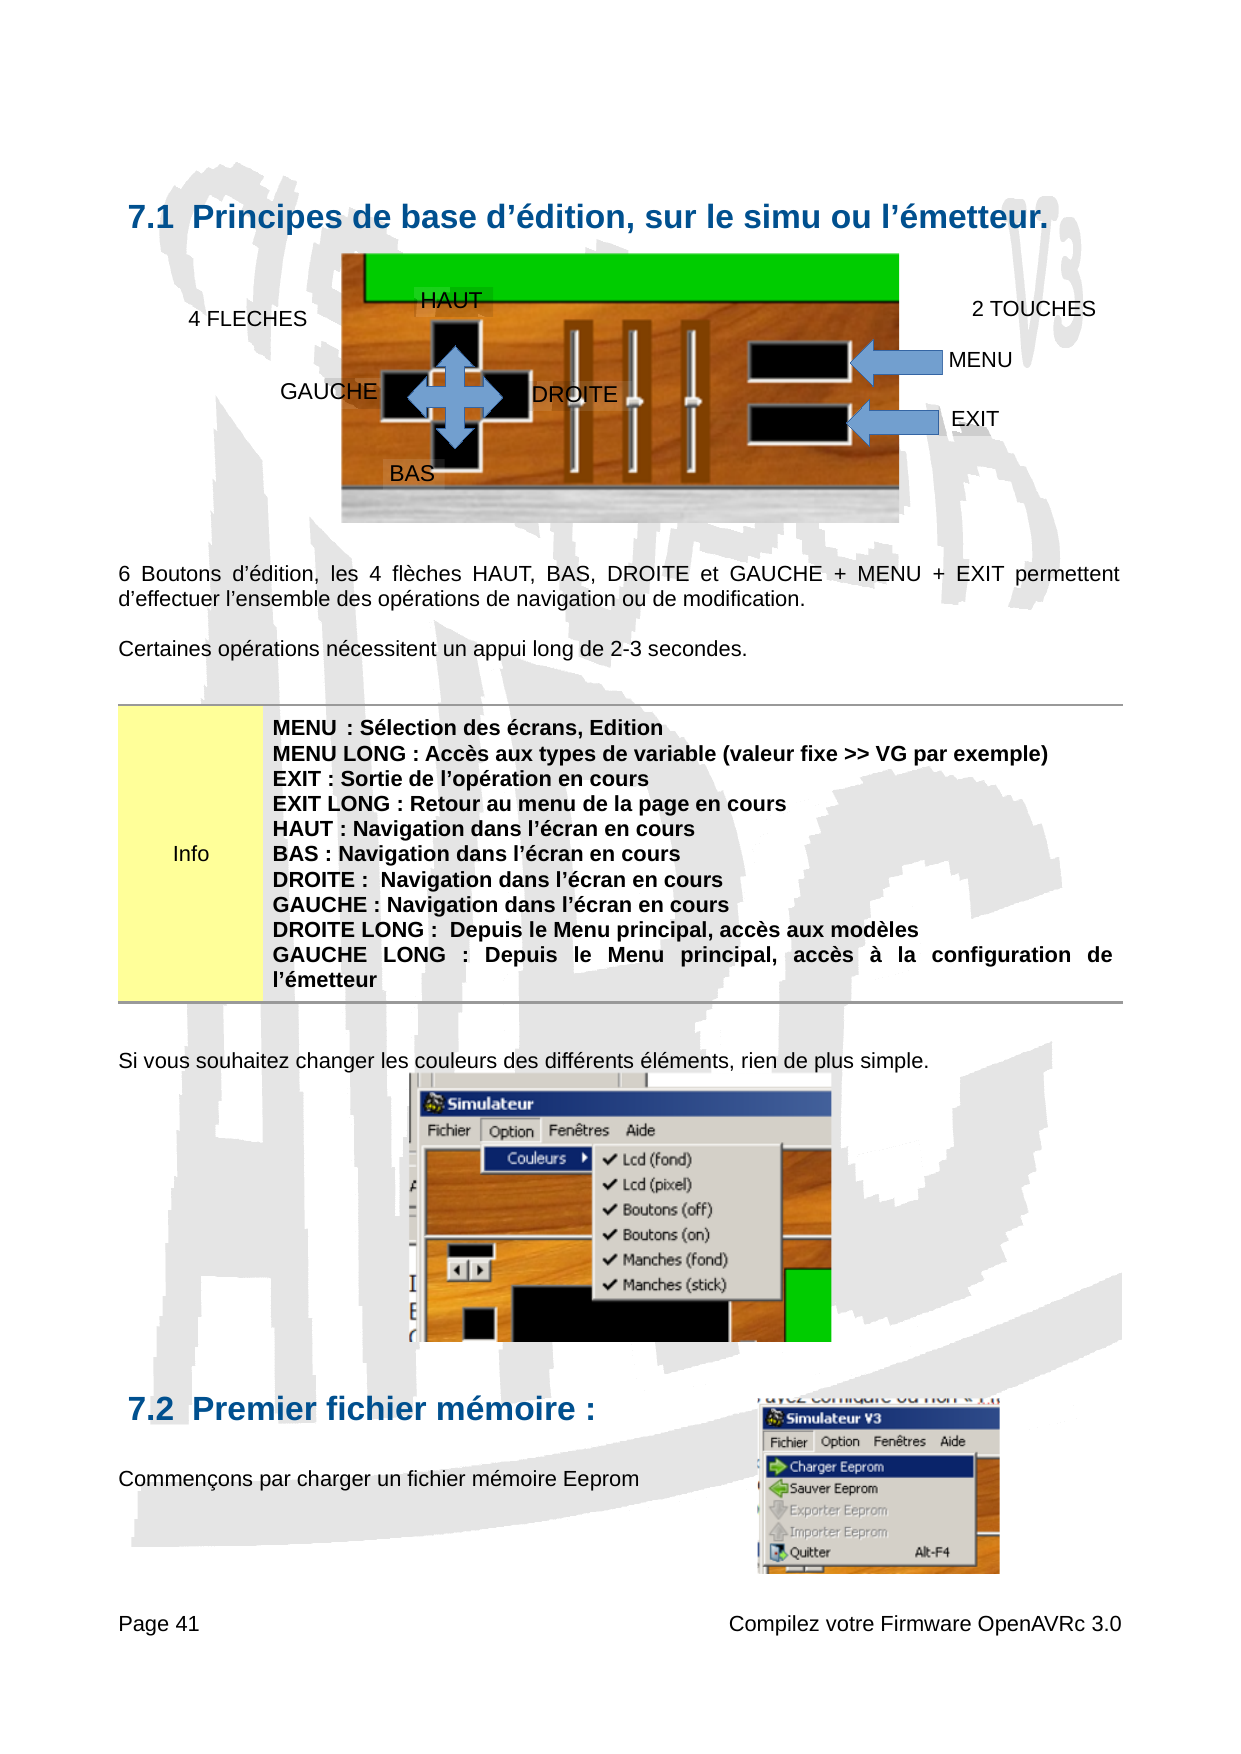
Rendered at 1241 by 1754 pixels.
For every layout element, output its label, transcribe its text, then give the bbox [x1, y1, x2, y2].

text BAS [383, 460, 445, 486]
text 6 Boutons d’édition, les 4 flèches HAUT, BAS, DROITE et GAUCHE + MENU + EXIT permettent d’effectuer l’ensemble des opérations de navigation ou de modification. [118, 561, 1122, 611]
text HAUT [414, 287, 493, 313]
text 2 TOUCHES [966, 295, 1107, 321]
text GAUCHE [274, 378, 381, 404]
subtitle Principes de base d’édition, sur le simu ou l’émetteur. [118, 197, 1122, 235]
text EXIT [939, 406, 1018, 431]
text Commençons par charger un fichier mémoire Eeprom [118, 1466, 757, 1491]
text Si vous souhaitez changer les couleurs des différents éléments, rien de plus simple. [118, 1047, 1122, 1073]
picture [757, 1398, 1000, 1574]
text Certaines opérations nécessitent un appui long de 2-3 secondes. [118, 636, 1122, 661]
subtitle Premier fichier mémoire : [118, 1389, 1122, 1427]
text 4 FLECHES [182, 305, 323, 331]
text MENU [942, 347, 1021, 372]
text [1000, 1466, 1122, 1491]
table_header Info [118, 706, 263, 1001]
text DROITE [525, 381, 632, 408]
table_header MENU : Sélection des écrans, Edition MENU LONG : Accès aux types de variable (valeur fixe >> VG par exemple) EXIT : Sortie de l’opération en cours EXIT LONG : Retour au menu de la page en cours HAUT : Navigation dans l’écran en cours BAS : Navigation dans l’écran en cours DROITE : Navigation dans l’écran en cours GAUCHE : Navigation dans l’écran en cours DROITE LONG : Depuis le Menu principal, accès aux modèles GAUCHE LONG : Depuis le Menu principal, accès à la configuration de l’émetteur [264, 706, 1122, 1001]
picture [408, 1072, 832, 1342]
picture [341, 253, 900, 523]
